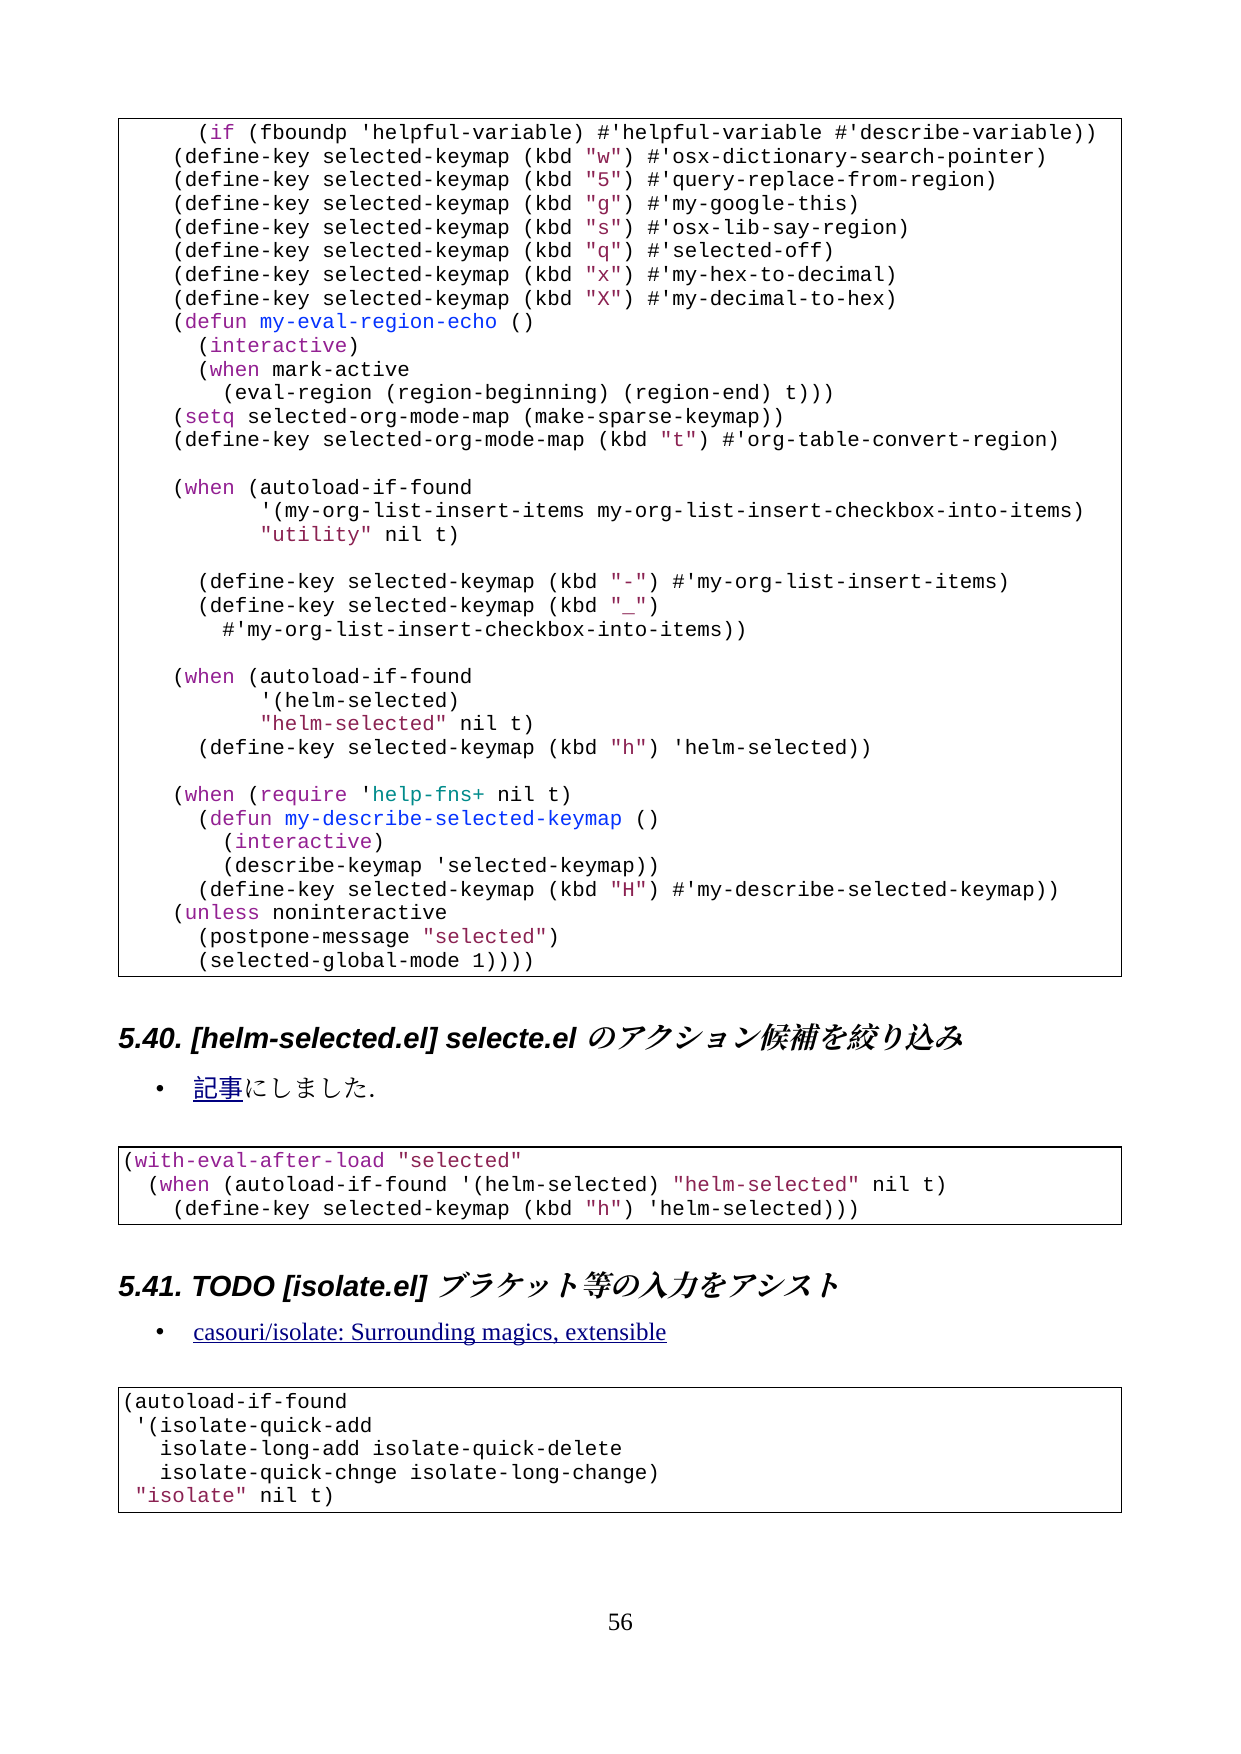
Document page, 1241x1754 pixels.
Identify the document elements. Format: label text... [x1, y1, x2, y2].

text (unless noninteractive [119, 898, 1121, 922]
text (when (autoload-if-found [119, 662, 1121, 686]
text "helm-selected" nil t) [119, 709, 1121, 733]
text (define-key selected-keymap (kbd "g") #'my-google-this) [119, 189, 1121, 213]
text (define-key selected-org-mode-map (kbd "t") #'org-table-convert-region) [119, 426, 1121, 449]
text (interactive) [119, 331, 1121, 354]
text (define-key selected-keymap (kbd "q") #'selected-off) [119, 236, 1121, 260]
text (selected-global-mode 1)))) [119, 946, 1121, 976]
text "utility" nil t) [119, 520, 1121, 544]
list 記事にしました． [156, 1069, 1122, 1134]
text (autoload-if-found [119, 1388, 1121, 1411]
text (define-key selected-keymap (kbd "X") #'my-decimal-to-hex) [119, 284, 1121, 307]
text (when (autoload-if-found [119, 473, 1121, 496]
text '(my-org-list-insert-items my-org-list-insert-checkbox-into-items) [119, 496, 1121, 520]
subtitle TODO [isolate.el] ブラケット等の入力をアシスト [118, 1263, 1122, 1304]
text (setq selected-org-mode-map (make-sparse-keymap)) [119, 402, 1121, 426]
text '(helm-selected) [119, 686, 1121, 709]
text (with-eval-after-load "selected" [119, 1148, 1121, 1170]
text "isolate" nil t) [119, 1482, 1121, 1512]
list casouri/isolate: Surrounding magics, extensible [156, 1317, 1122, 1374]
text (define-key selected-keymap (kbd "w") #'osx-dictionary-search-pointer) [119, 142, 1121, 165]
text isolate-long-add isolate-quick-delete [119, 1434, 1121, 1458]
text (defun my-describe-selected-keymap () [119, 804, 1121, 827]
text (postpone-message "selected") [119, 922, 1121, 946]
text (define-key selected-keymap (kbd "_") [119, 591, 1121, 615]
text (if (fboundp 'helpful-variable) #'helpful-variable #'describe-variable)) [119, 119, 1121, 142]
text (interactive) [119, 827, 1121, 851]
text (when mark-active [119, 354, 1121, 378]
text (define-key selected-keymap (kbd "h") 'helm-selected))) [119, 1194, 1121, 1224]
text (describe-keymap 'selected-keymap)) [119, 851, 1121, 875]
text (when (require 'help-fns+ nil t) [119, 780, 1121, 804]
text (when (autoload-if-found '(helm-selected) "helm-selected" nil t) [119, 1170, 1121, 1194]
text (eval-region (region-beginning) (region-end) t))) [119, 378, 1121, 402]
text #'my-org-list-insert-checkbox-into-items)) [119, 615, 1121, 638]
text '(isolate-quick-add [119, 1411, 1121, 1434]
text (defun my-eval-region-echo () [119, 307, 1121, 331]
text (define-key selected-keymap (kbd "h") 'helm-selected)) [119, 733, 1121, 757]
text (define-key selected-keymap (kbd "-") #'my-org-list-insert-items) [119, 567, 1121, 591]
text isolate-quick-chnge isolate-long-change) [119, 1458, 1121, 1482]
subtitle [helm-selected.el] selecte.el のアクション候補を絞り込み [118, 1015, 1122, 1057]
text (define-key selected-keymap (kbd "H") #'my-describe-selected-keymap)) [119, 875, 1121, 898]
text (define-key selected-keymap (kbd "x") #'my-hex-to-decimal) [119, 260, 1121, 284]
text (define-key selected-keymap (kbd "s") #'osx-lib-say-region) [119, 213, 1121, 236]
text (define-key selected-keymap (kbd "5") #'query-replace-from-region) [119, 165, 1121, 189]
